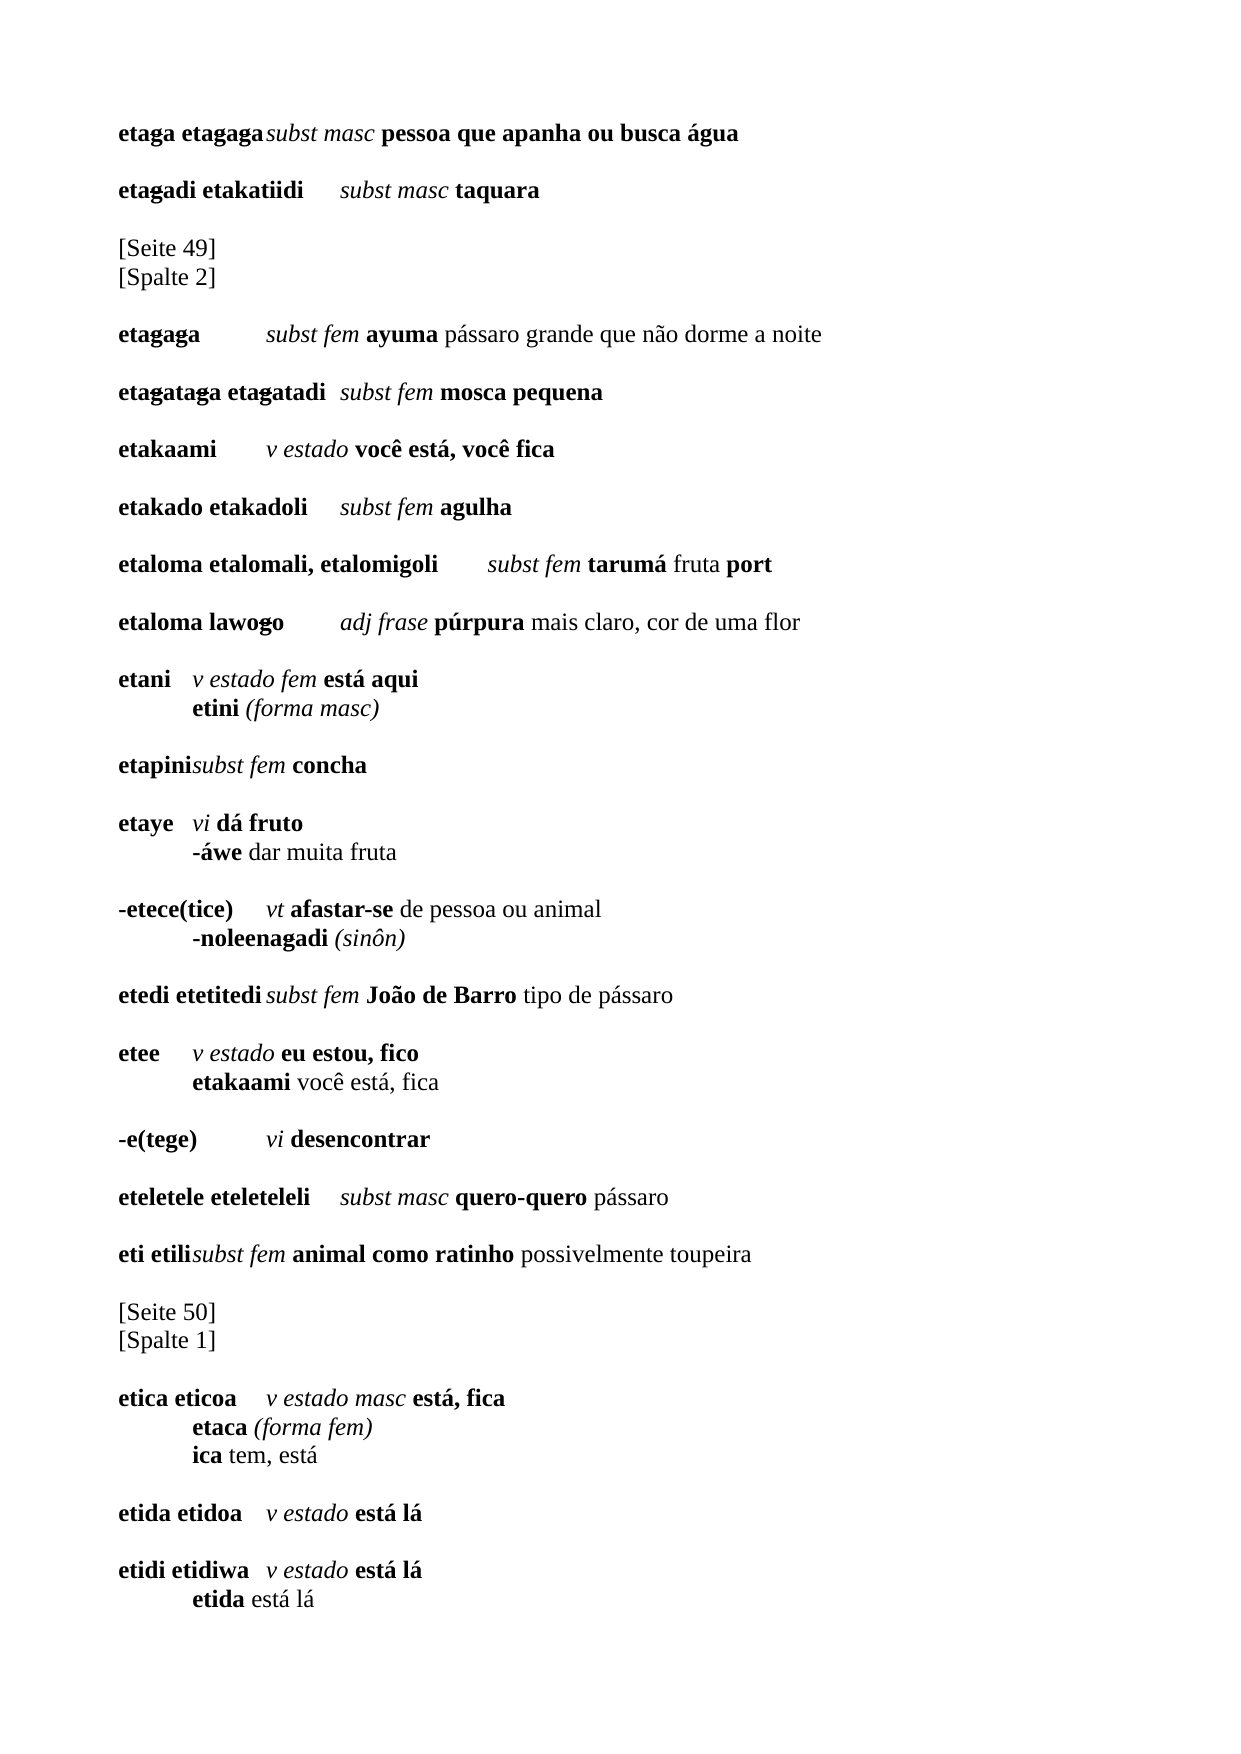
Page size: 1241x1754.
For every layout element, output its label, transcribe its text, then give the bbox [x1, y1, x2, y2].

text etagataga etagatadi subst fem mosca pequena [118, 377, 1122, 406]
text -e(tege) vi desencontrar [118, 1124, 1122, 1153]
text ica tem, está [118, 1441, 1122, 1469]
text etini (forma masc) [118, 693, 1122, 722]
text etaga etagaga subst masc pessoa que apanha ou busca água [118, 118, 1122, 147]
text etida etidoa v estado está lá [118, 1498, 1122, 1527]
text etagaga subst fem ayuma pássaro grande que não dorme a noite [118, 319, 1122, 348]
text etakaami v estado você está, você fica [118, 434, 1122, 463]
text [Seite 50] [118, 1297, 1122, 1326]
text -noleenagadi (sinôn) [118, 923, 1122, 952]
text etaloma lawogo adj frase púrpura mais claro, cor de uma flor [118, 607, 1122, 636]
text -áwe dar muita fruta [118, 837, 1122, 866]
text etani v estado fem está aqui [118, 664, 1122, 693]
text etakaami você está, fica [118, 1067, 1122, 1096]
text -etece(tice) vt afastar-se de pessoa ou animal [118, 894, 1122, 923]
text etida está lá [118, 1584, 1122, 1613]
text etaca (forma fem) [118, 1412, 1122, 1441]
text eti etili subst fem animal como ratinho possivelmente toupeira [118, 1239, 1122, 1268]
text eteletele eteleteleli subst masc quero-quero pássaro [118, 1182, 1122, 1211]
text [Spalte 2] [118, 262, 1122, 291]
text etagadi etakatiidi subst masc taquara [118, 176, 1122, 204]
text etaloma etalomali, etalomigoli subst fem tarumá fruta port [118, 549, 1122, 578]
text etedi etetitedi subst fem João de Barro tipo de pássaro [118, 981, 1122, 1009]
text [Spalte 1] [118, 1326, 1122, 1354]
text etapini subst fem concha [118, 751, 1122, 779]
text etakado etakadoli subst fem agulha [118, 492, 1122, 521]
text etaye vi dá fruto [118, 808, 1122, 837]
text [Seite 49] [118, 233, 1122, 262]
text etidi etidiwa v estado está lá [118, 1556, 1122, 1584]
text etica eticoa v estado masc está, fica [118, 1383, 1122, 1412]
text etee v estado eu estou, fico [118, 1038, 1122, 1067]
